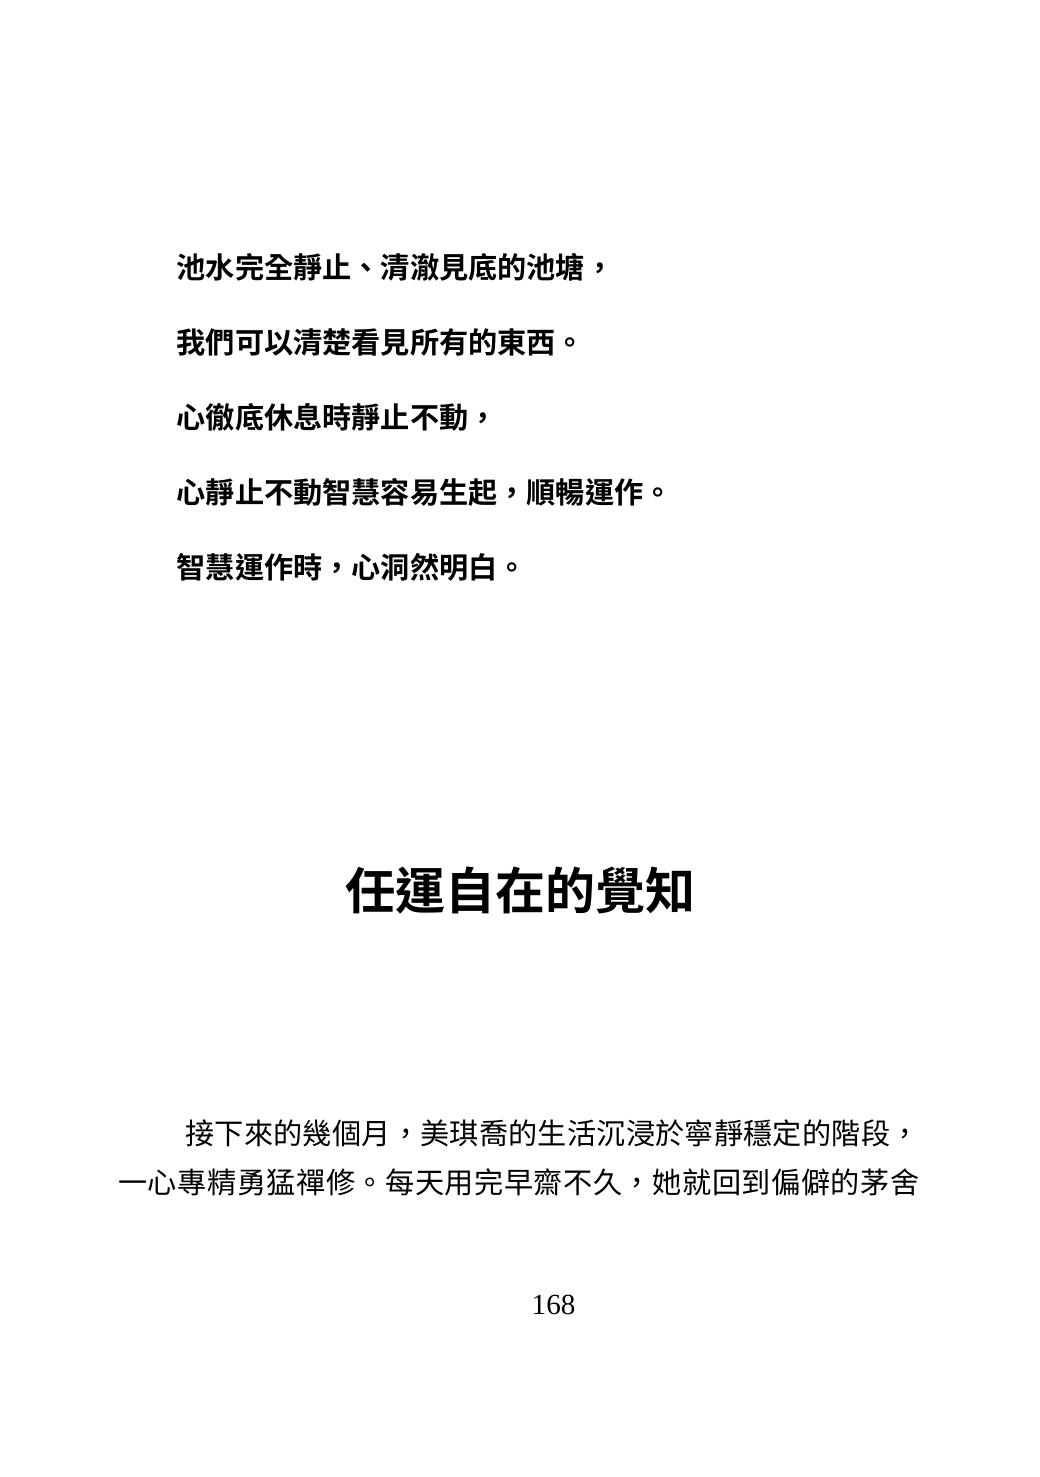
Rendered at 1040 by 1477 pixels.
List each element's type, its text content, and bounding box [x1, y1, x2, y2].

text 智慧運作時，心洞然明白。 [118, 544, 921, 586]
text 心靜止不動智慧容易生起，順暢運作。 [118, 469, 921, 512]
text 我們可以清楚看見所有的東西。 [118, 320, 921, 362]
text 接下來的幾個月，美琪喬的生活沉浸於寧靜穩定的階段，一心專精勇猛禪修。每天用完早齋不久，她就回到偏僻的茅舍 [118, 1111, 921, 1201]
text 池水完全靜止、清澈見底的池塘， [118, 245, 921, 287]
subtitle 任運自在的覺知 [118, 852, 921, 924]
text 心徹底休息時靜止不動， [118, 394, 921, 437]
